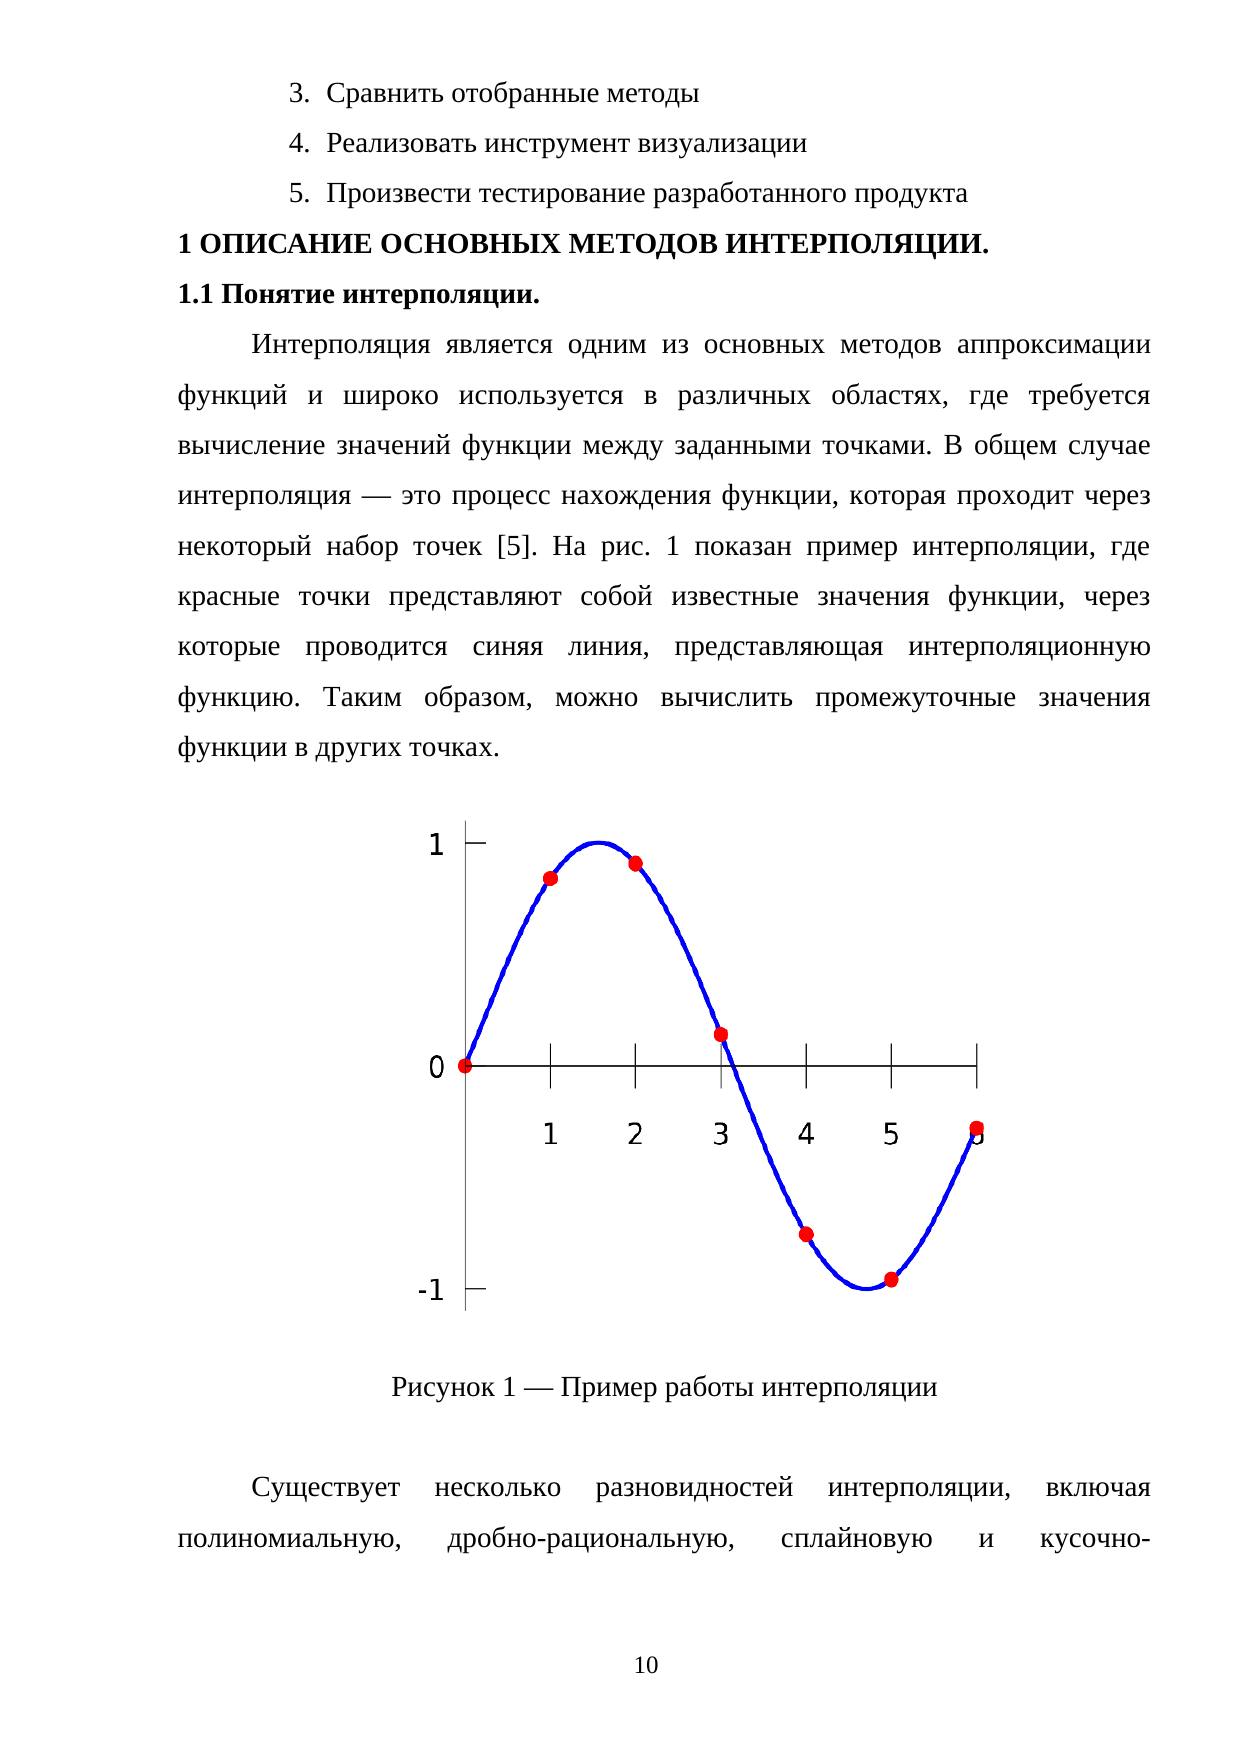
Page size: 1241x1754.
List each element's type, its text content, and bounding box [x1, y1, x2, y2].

text Рисунок 1 — Пример работы интерполяции [177, 1369, 1152, 1402]
text Существует несколько разновидностей интерполяции, включая полиномиальную, дробно-рациональную, сплайновую и кусочно- [177, 1469, 1152, 1553]
subtitle 1.1 Понятие интерполяции. [177, 276, 1152, 310]
text Интерполяция является одним из основных методов аппроксимации функций и широко используется в различных областях, где требуется вычисление значений функции между заданными точками. В общем случае интерполяция — это процесс нахождения функции, которая проходит через некоторый набор точек [5]. На рис. 1 показан пример интерполяции, где красные точки представляют собой известные значения функции, через которые проводится синяя линия, представляющая интерполяционную функцию. Таким образом, можно вычислить промежуточные значения функции в других точках. [177, 327, 1152, 763]
subtitle 1 ОПИСАНИЕ ОСНОВНЫХ МЕТОДОВ ИНТЕРПОЛЯЦИИ. [177, 226, 1152, 259]
list Произвести тестирование разработанного продукта [288, 176, 1152, 209]
list Сравнить отобранные методы [288, 75, 1152, 108]
list Реализовать инструмент визуализации [288, 125, 1152, 159]
